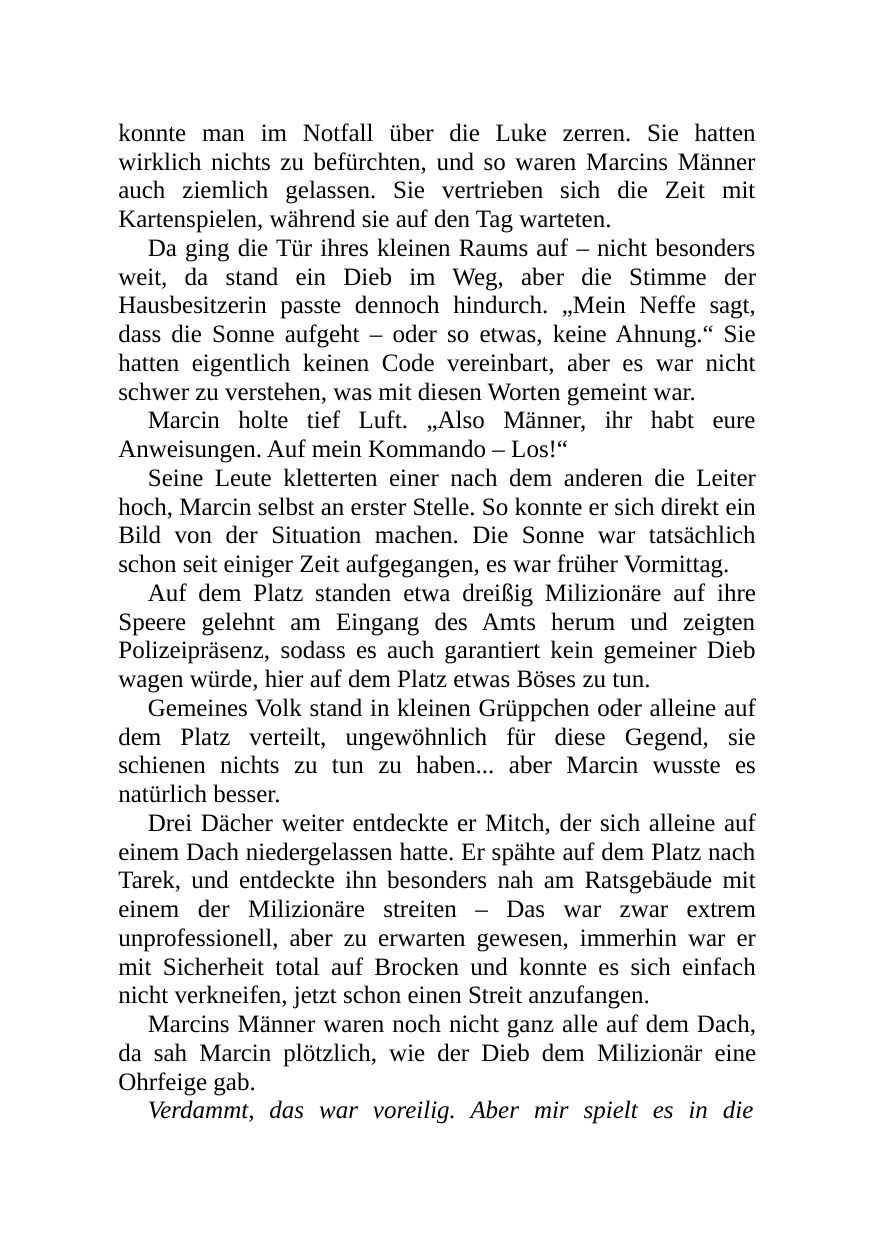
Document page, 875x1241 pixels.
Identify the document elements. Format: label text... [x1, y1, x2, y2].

text Auf dem Platz standen etwa dreißig Milizionäre auf ihre Speere gelehnt am Eingang des Amts herum und zeigten Polizeipräsenz, sodass es auch garantiert kein gemeiner Dieb wagen würde, hier auf dem Platz etwas Böses zu tun. [118, 578, 756, 693]
text Drei Dächer weiter entdeckte er Mitch, der sich alleine auf einem Dach niedergelassen hatte. Er spähte auf dem Platz nach Tarek, und entdeckte ihn besonders nah am Ratsgebäude mit einem der Milizionäre streiten – Das war zwar extrem unprofessionell, aber zu erwarten gewesen, immerhin war er mit Sicherheit total auf Brocken und konnte es sich einfach nicht verkneifen, jetzt schon einen Streit anzufangen. [118, 808, 756, 1009]
text Da ging die Tür ihres kleinen Raums auf – nicht besonders weit, da stand ein Dieb im Weg, aber die Stimme der Hausbesitzerin passte dennoch hindurch. „Mein Neffe sagt, dass die Sonne aufgeht – oder so etwas, keine Ahnung.“ Sie hatten eigentlich keinen Code vereinbart, aber es war nicht schwer zu verstehen, was mit diesen Worten gemeint war. [118, 233, 756, 406]
text konnte man im Notfall über die Luke zerren. Sie hatten wirklich nichts zu befürchten, und so waren Marcins Männer auch ziemlich gelassen. Sie vertrieben sich die Zeit mit Kartenspielen, während sie auf den Tag warteten. [118, 118, 756, 233]
text Gemeines Volk stand in kleinen Grüppchen oder alleine auf dem Platz verteilt, ungewöhnlich für diese Gegend, sie schienen nichts zu tun zu haben... aber Marcin wusste es natürlich besser. [118, 693, 756, 808]
text Marcin holte tief Luft. „Also Männer, ihr habt eure Anweisungen. Auf mein Kommando – Los!“ [118, 406, 756, 463]
text Verdammt, das war voreilig. Aber mir spielt es in die [118, 1096, 756, 1124]
text Seine Leute kletterten einer nach dem anderen die Leiter hoch, Marcin selbst an erster Stelle. So konnte er sich direkt ein Bild von der Situation machen. Die Sonne war tatsächlich schon seit einiger Zeit aufgegangen, es war früher Vormittag. [118, 463, 756, 578]
text Marcins Männer waren noch nicht ganz alle auf dem Dach, da sah Marcin plötzlich, wie der Dieb dem Milizionär eine Ohrfeige gab. [118, 1009, 756, 1096]
